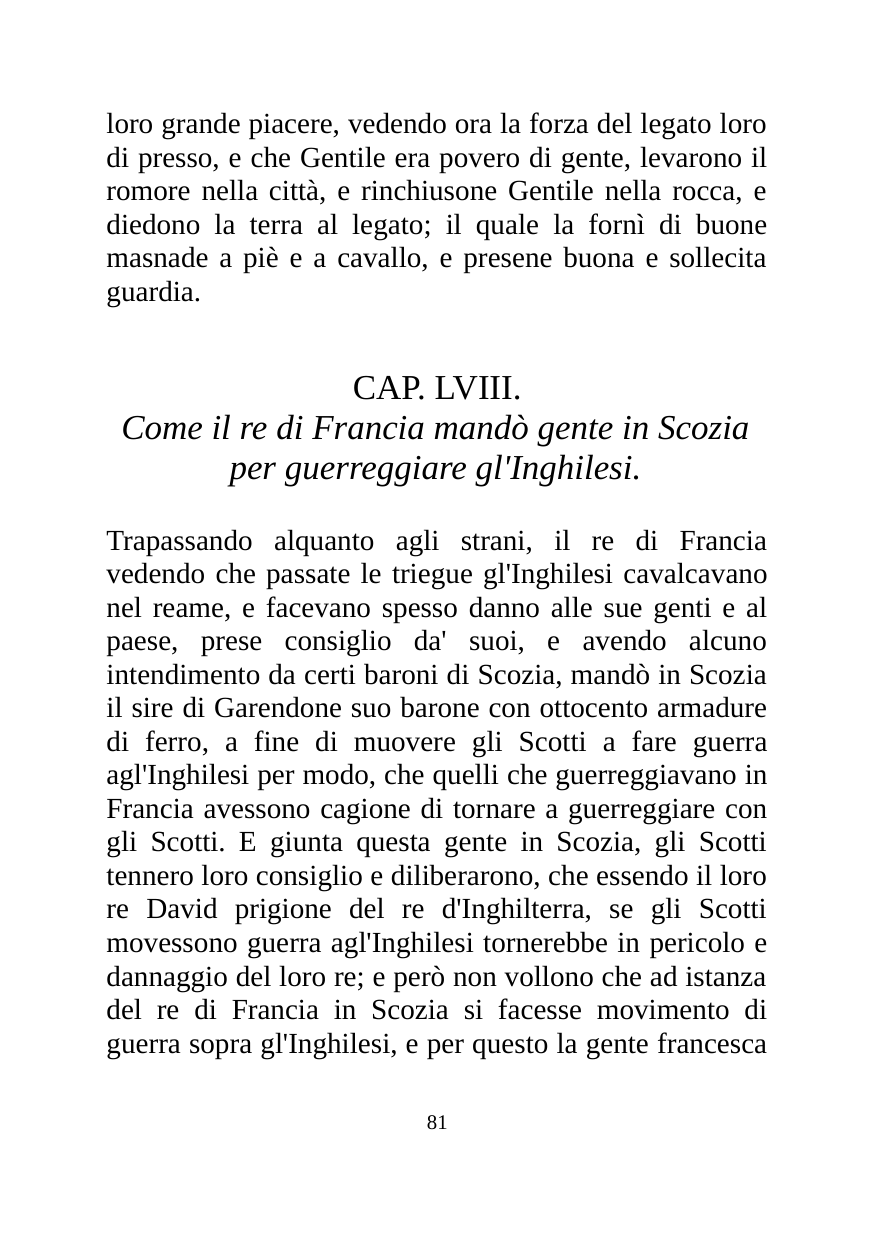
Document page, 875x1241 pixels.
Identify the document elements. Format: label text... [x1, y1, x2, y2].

text loro grande piacere, vedendo ora la forza del legato loro di presso, e che Gentile era povero di gente, levarono il romore nella città, e rinchiusone Gentile nella rocca, e diedono la terra al legato; il quale la fornì di buone masnade a piè e a cavallo, e presene buona e sollecita guardia. [106, 106, 768, 307]
text Trapassando alquanto agli strani, il re di Francia vedendo che passate le triegue gl'Inghilesi cavalcavano nel reame, e facevano spesso danno alle sue genti e al paese, prese consiglio da' suoi, e avendo alcuno intendimento da certi baroni di Scozia, mandò in Scozia il sire di Garendone suo barone con ottocento armadure di ferro, a fine di muovere gli Scotti a fare guerra agl'Inghilesi per modo, che quelli che guerreggiavano in Francia avessono cagione di tornare a guerreggiare con gli Scotti. E giunta questa gente in Scozia, gli Scotti tennero loro consiglio e diliberarono, che essendo il loro re David prigione del re d'Inghilterra, se gli Scotti movessono guerra agl'Inghilesi tornerebbe in pericolo e dannaggio del loro re; e però non vollono che ad istanza del re di Francia in Scozia si facesse movimento di guerra sopra gl'Inghilesi, e per questo la gente francesca [106, 523, 768, 1059]
subtitle CAP. LVIII. Come il re di Francia mandò gente in Scozia per guerreggiare gl'Inghilesi. [106, 367, 768, 487]
